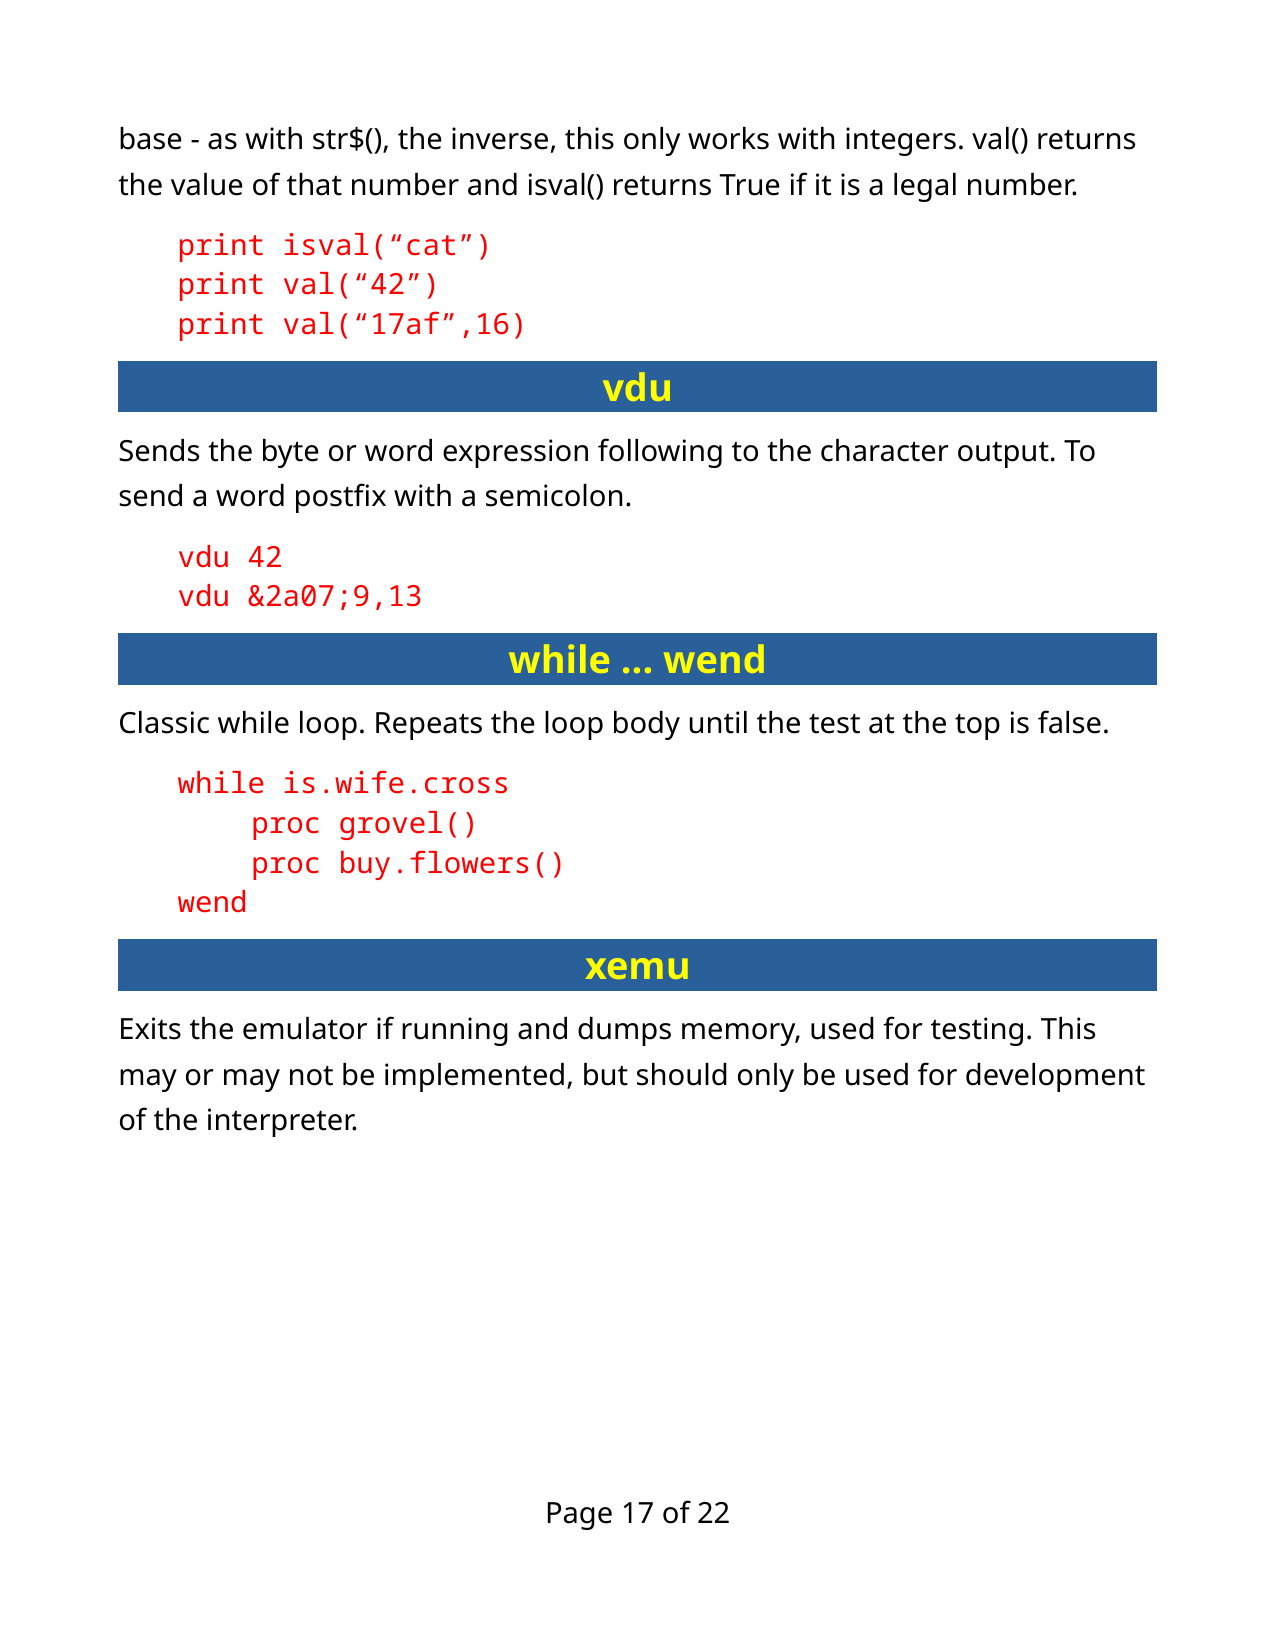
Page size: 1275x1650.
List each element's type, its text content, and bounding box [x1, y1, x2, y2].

text proc buy.flowers() [177, 842, 1157, 882]
subtitle vdu [118, 361, 1157, 412]
text base - as with str$(), the inverse, this only works with integers. val() returns the value of that number and isval() returns True if it is a legal number. [118, 118, 1157, 203]
text wend [177, 882, 1157, 921]
subtitle xemu [118, 939, 1157, 991]
text vdu &2A07;9,13 [177, 576, 1157, 615]
text Vdu 42 [177, 536, 1157, 576]
text while is.wife.cross [177, 763, 1157, 802]
text print isval(“Cat”) [177, 224, 1157, 264]
text Exits the emulator if running and dumps memory, used for testing. This may or may not be implemented, but should only be used for development of the interpreter. [118, 1008, 1157, 1139]
text print val(“17AF”,16) [177, 303, 1157, 343]
text proc grovel() [177, 802, 1157, 842]
text Classic while loop. Repeats the loop body until the test at the top is false. [118, 702, 1157, 742]
subtitle while ... wend [118, 633, 1157, 685]
text Sends the byte or word expression following to the character output. To send a word postfix with a semicolon. [118, 430, 1157, 515]
text print val(“42”) [177, 264, 1157, 303]
